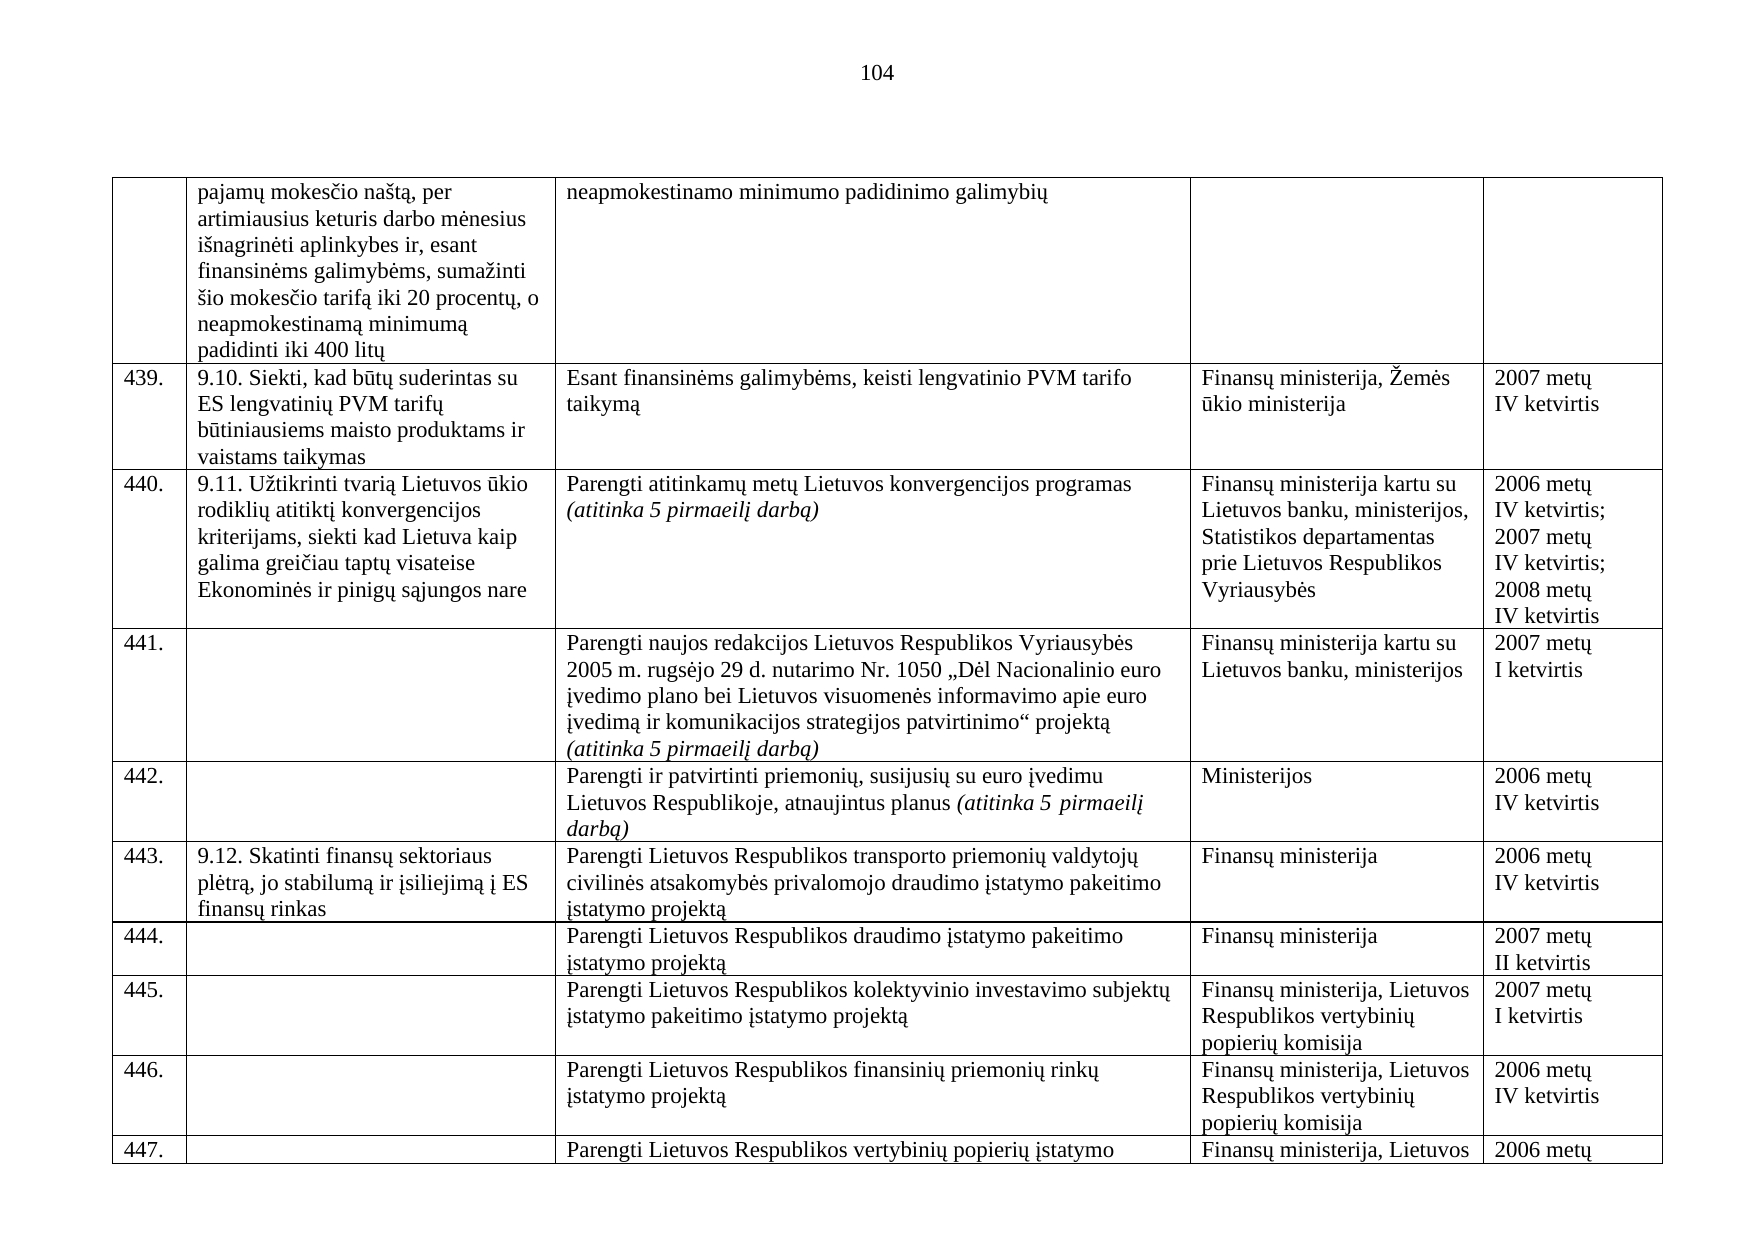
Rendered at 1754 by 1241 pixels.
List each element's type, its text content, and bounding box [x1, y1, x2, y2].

table_cell Finansų ministerija [1191, 842, 1483, 921]
table_cell 2006 metų IV ketvirtis [1484, 762, 1662, 841]
table_cell Finansų ministerija [1191, 923, 1483, 975]
table_cell Parengti Lietuvos Respublikos kolektyvinio investavimo subjektų įstatymo pakeitimo įstatymo projektą [556, 976, 1190, 1055]
table_cell Parengti ir patvirtinti priemonių, susijusių su euro įvedimu Lietuvos Respublikoje, atnaujintus planus (atitinka 5 pirmaeilį darbą) [556, 762, 1190, 841]
table_cell 445. [113, 976, 186, 1055]
table_cell Finansų ministerija, Žemės ūkio ministerija [1191, 364, 1483, 469]
table_cell Ministerijos [1191, 762, 1483, 841]
table_cell neapmokestinamo minimumo padidinimo galimybių [556, 178, 1190, 363]
table_cell 439. [113, 364, 186, 469]
table_cell 2006 metų IV ketvirtis; 2007 metų IV ketvirtis; 2008 metų IV ketvirtis [1484, 470, 1662, 628]
table_cell Finansų ministerija, Lietuvos Respublikos vertybinių popierių komisija [1191, 976, 1483, 1055]
table_cell Parengti Lietuvos Respublikos vertybinių popierių įstatymo [556, 1136, 1190, 1163]
table_cell Finansų ministerija kartu su Lietuvos banku, ministerijos, Statistikos departamentas prie Lietuvos Respublikos Vyriausybės [1191, 470, 1483, 628]
table_cell Finansų ministerija, Lietuvos Respublikos vertybinių popierių komisija [1191, 1056, 1483, 1135]
table_cell [187, 1136, 555, 1163]
table_cell Parengti Lietuvos Respublikos transporto priemonių valdytojų civilinės atsakomybės privalomojo draudimo įstatymo pakeitimo įstatymo projektą [556, 842, 1190, 921]
table_cell 440. [113, 470, 186, 628]
table_cell 2006 metų [1484, 1136, 1662, 1163]
table_cell [187, 923, 555, 975]
table_cell 443. [113, 842, 186, 921]
table_cell Finansų ministerija kartu su Lietuvos banku, ministerijos [1191, 629, 1483, 761]
table_cell [187, 1056, 555, 1135]
table_cell [187, 629, 555, 761]
table_cell 9.11. Užtikrinti tvarią Lietuvos ūkio rodiklių atitiktį konvergencijos kriterijams, siekti kad Lietuva kaip galima greičiau taptų visateise Ekonominės ir pinigų sąjungos nare [187, 470, 555, 628]
table_cell 441. [113, 629, 186, 761]
table_cell Finansų ministerija, Lietuvos [1191, 1136, 1483, 1163]
table_cell Parengti naujos redakcijos Lietuvos Respublikos Vyriausybės 2005 m. rugsėjo 29 d. nutarimo Nr. 1050 „Dėl Nacionalinio euro įvedimo plano bei Lietuvos visuomenės informavimo apie euro įvedimą ir komunikacijos strategijos patvirtinimo“ projektą (atitinka 5 pirmaeilį darbą) [556, 629, 1190, 761]
table_cell 2007 metų II ketvirtis [1484, 923, 1662, 975]
table_cell 2007 metų IV ketvirtis [1484, 364, 1662, 469]
table_cell pajamų mokesčio naštą, per artimiausius keturis darbo mėnesius išnagrinėti aplinkybes ir, esant finansinėms galimybėms, sumažinti šio mokesčio tarifą iki 20 procentų, o neapmokestinamą minimumą padidinti iki 400 litų [187, 178, 555, 363]
table_cell Esant finansinėms galimybėms, keisti lengvatinio PVM tarifo taikymą [556, 364, 1190, 469]
table_cell [187, 976, 555, 1055]
table_cell [1191, 178, 1483, 363]
table_cell [1484, 178, 1662, 363]
table_cell 2007 metų I ketvirtis [1484, 976, 1662, 1055]
table_cell Parengti Lietuvos Respublikos finansinių priemonių rinkų įstatymo projektą [556, 1056, 1190, 1135]
table_cell [187, 762, 555, 841]
table_cell 446. [113, 1056, 186, 1135]
table_cell 2006 metų IV ketvirtis [1484, 842, 1662, 921]
table_cell 2007 metų I ketvirtis [1484, 629, 1662, 761]
table_cell Parengti Lietuvos Respublikos draudimo įstatymo pakeitimo įstatymo projektą [556, 923, 1190, 975]
table_cell 2006 metų IV ketvirtis [1484, 1056, 1662, 1135]
table_cell 9.10. Siekti, kad būtų suderintas su ES lengvatinių PVM tarifų būtiniausiems maisto produktams ir vaistams taikymas [187, 364, 555, 469]
table_cell 442. [113, 762, 186, 841]
table_cell 444. [113, 923, 186, 975]
table_cell 447. [113, 1136, 186, 1163]
table_cell 9.12. Skatinti finansų sektoriaus plėtrą, jo stabilumą ir įsiliejimą į ES finansų rinkas [187, 842, 555, 921]
table_cell Parengti atitinkamų metų Lietuvos konvergencijos programas (atitinka 5 pirmaeilį darbą) [556, 470, 1190, 628]
table_cell [113, 178, 186, 363]
